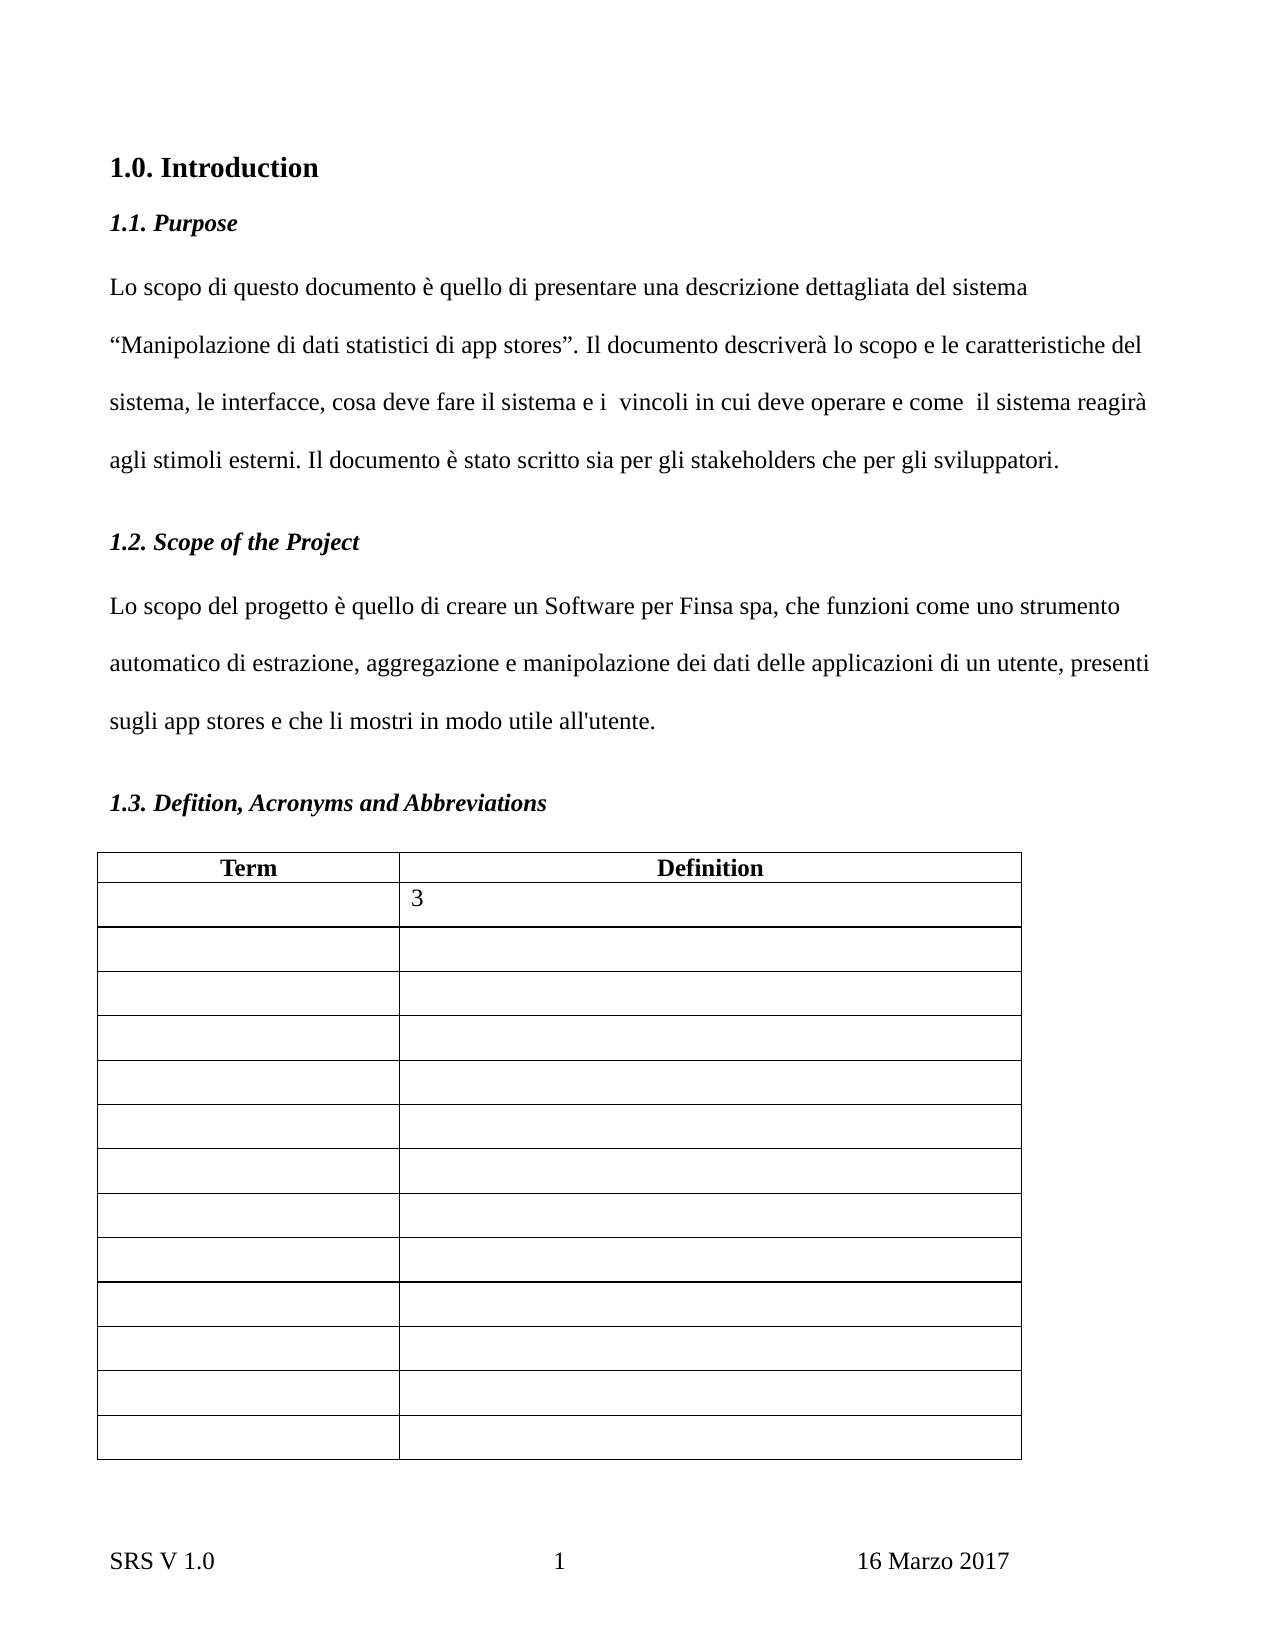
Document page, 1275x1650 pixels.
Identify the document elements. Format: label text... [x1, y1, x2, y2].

table_cell 3 [400, 883, 1021, 926]
table_cell [98, 1283, 399, 1326]
table_cell [98, 883, 399, 926]
table_cell [98, 1238, 399, 1281]
subtitle 1.0. Introduction [109, 150, 1162, 183]
table_cell [98, 1016, 399, 1059]
table_cell [98, 972, 399, 1015]
table_cell [400, 1371, 1021, 1414]
table_cell [400, 1327, 1021, 1370]
table_cell [98, 1061, 399, 1104]
table_cell [400, 1194, 1021, 1237]
table_cell [98, 1416, 399, 1459]
text Lo scopo del progetto è quello di creare un Software per Finsa spa, che funzioni come uno strumento automatico di estrazione, aggregazione e manipolazione dei dati delle applicazioni di un utente, presenti sugli app stores e che li mostri in modo utile all'utente. [109, 591, 1162, 735]
table_cell [400, 1061, 1021, 1104]
table_cell [98, 1105, 399, 1148]
subtitle 1.3. Defition, Acronyms and Abbreviations [109, 788, 1162, 817]
table_cell [98, 1194, 399, 1237]
table_cell [400, 1105, 1021, 1148]
table_cell [98, 1327, 399, 1370]
table_cell [400, 1016, 1021, 1059]
table_cell [400, 928, 1021, 971]
text Lo scopo di questo documento è quello di presentare una descrizione dettagliata del sistema “Manipolazione di dati statistici di app stores”. Il documento descriverà lo scopo e le caratteristiche del sistema, le interfacce, cosa deve fare il sistema e i vincoli in cui deve operare e come il sistema reagirà agli stimoli esterni. Il documento è stato scritto sia per gli stakeholders che per gli sviluppatori. [109, 272, 1162, 473]
table_cell [98, 1149, 399, 1193]
table_cell [400, 1238, 1021, 1281]
table_cell [98, 1371, 399, 1414]
table_cell [400, 1149, 1021, 1193]
table_cell [400, 1283, 1021, 1326]
table_cell [400, 972, 1021, 1015]
table_cell [98, 928, 399, 971]
table_cell [400, 1416, 1021, 1459]
table_header Term [98, 853, 399, 882]
subtitle 1.2. Scope of the Project [109, 527, 1162, 556]
table_header Definition [400, 853, 1021, 882]
subtitle 1.1. Purpose [109, 208, 1162, 237]
